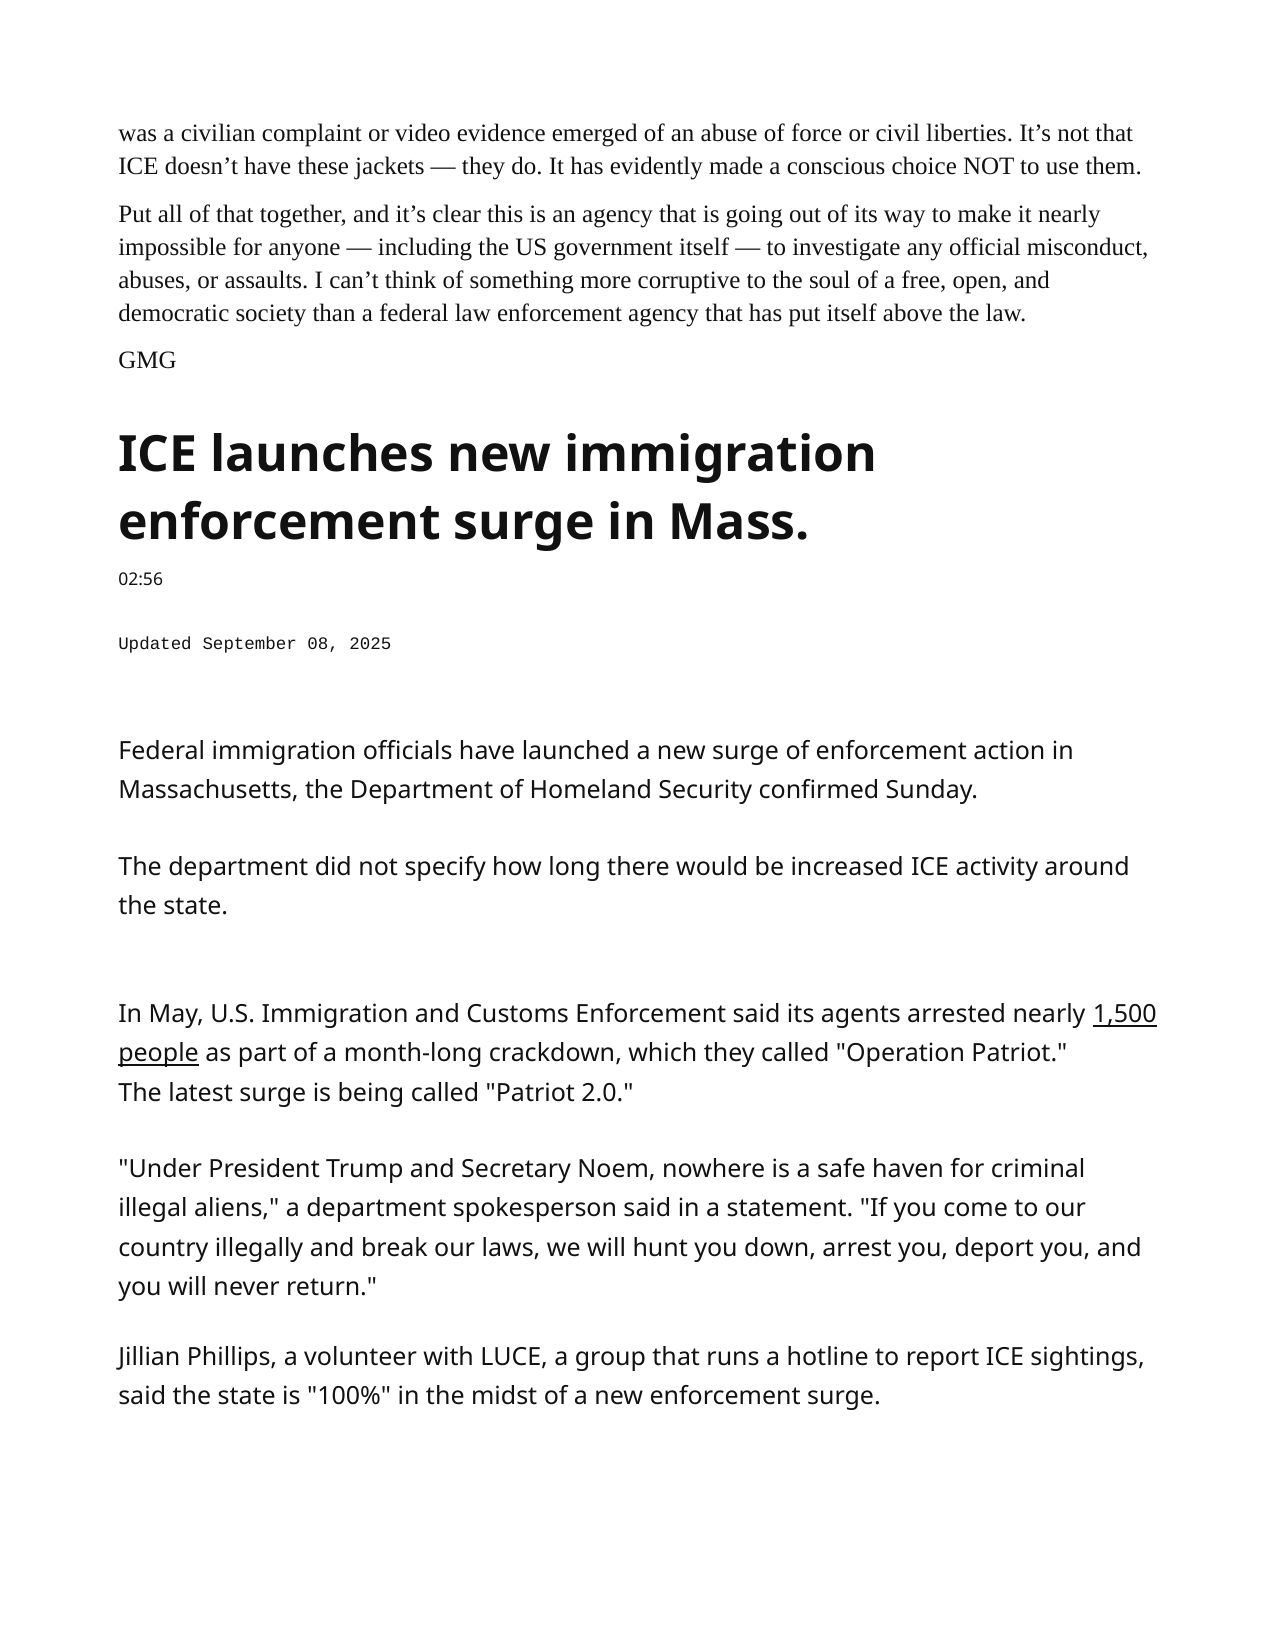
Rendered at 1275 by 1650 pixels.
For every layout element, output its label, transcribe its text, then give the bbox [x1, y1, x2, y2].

text 02:56 [118, 567, 1157, 591]
text GMG [118, 345, 1157, 374]
text Jillian Phillips, a volunteer with LUCE, a group that runs a hotline to report ICE sightings, said the state is "100%" in the midst of a new enforcement surge. [118, 1339, 1157, 1412]
text In May, U.S. Immigration and Customs Enforcement said its agents arrested nearly 1,500 people as part of a month-long crackdown, which they called "Operation Patriot." The latest surge is being called "Patriot 2.0." [118, 996, 1157, 1108]
text Put all of that together, and it’s clear this is an agency that is going out of its way to make it nearly impossible for anyone — including the US government itself — to investigate any official misconduct, abuses, or assaults. I can’t think of something more corruptive to the soul of a free, open, and democratic society than a federal law enforcement agency that has put itself above the law. [118, 199, 1157, 327]
text "Under President Trump and Secretary Noem, nowhere is a safe haven for criminal illegal aliens," a department spokesperson said in a statement. "If you come to our country illegally and break our laws, we will hunt you down, arrest you, deport you, and you will never return." [118, 1151, 1157, 1302]
subtitle ICE launches new immigration enforcement surge in Mass. [118, 418, 1157, 554]
text The department did not specify how long there would be increased ICE activity around the state. [118, 849, 1157, 922]
text Federal immigration officials have launched a new surge of enforcement action in Massachusetts, the Department of Homeland Security confirmed Sunday. [118, 733, 1157, 806]
text Updated September 08, 2025 [118, 635, 1157, 655]
text was a civilian complaint or video evidence emerged of an abuse of force or civil liberties. It’s not that ICE doesn’t have these jackets — they do. It has evidently made a conscious choice NOT to use them. [118, 118, 1157, 180]
